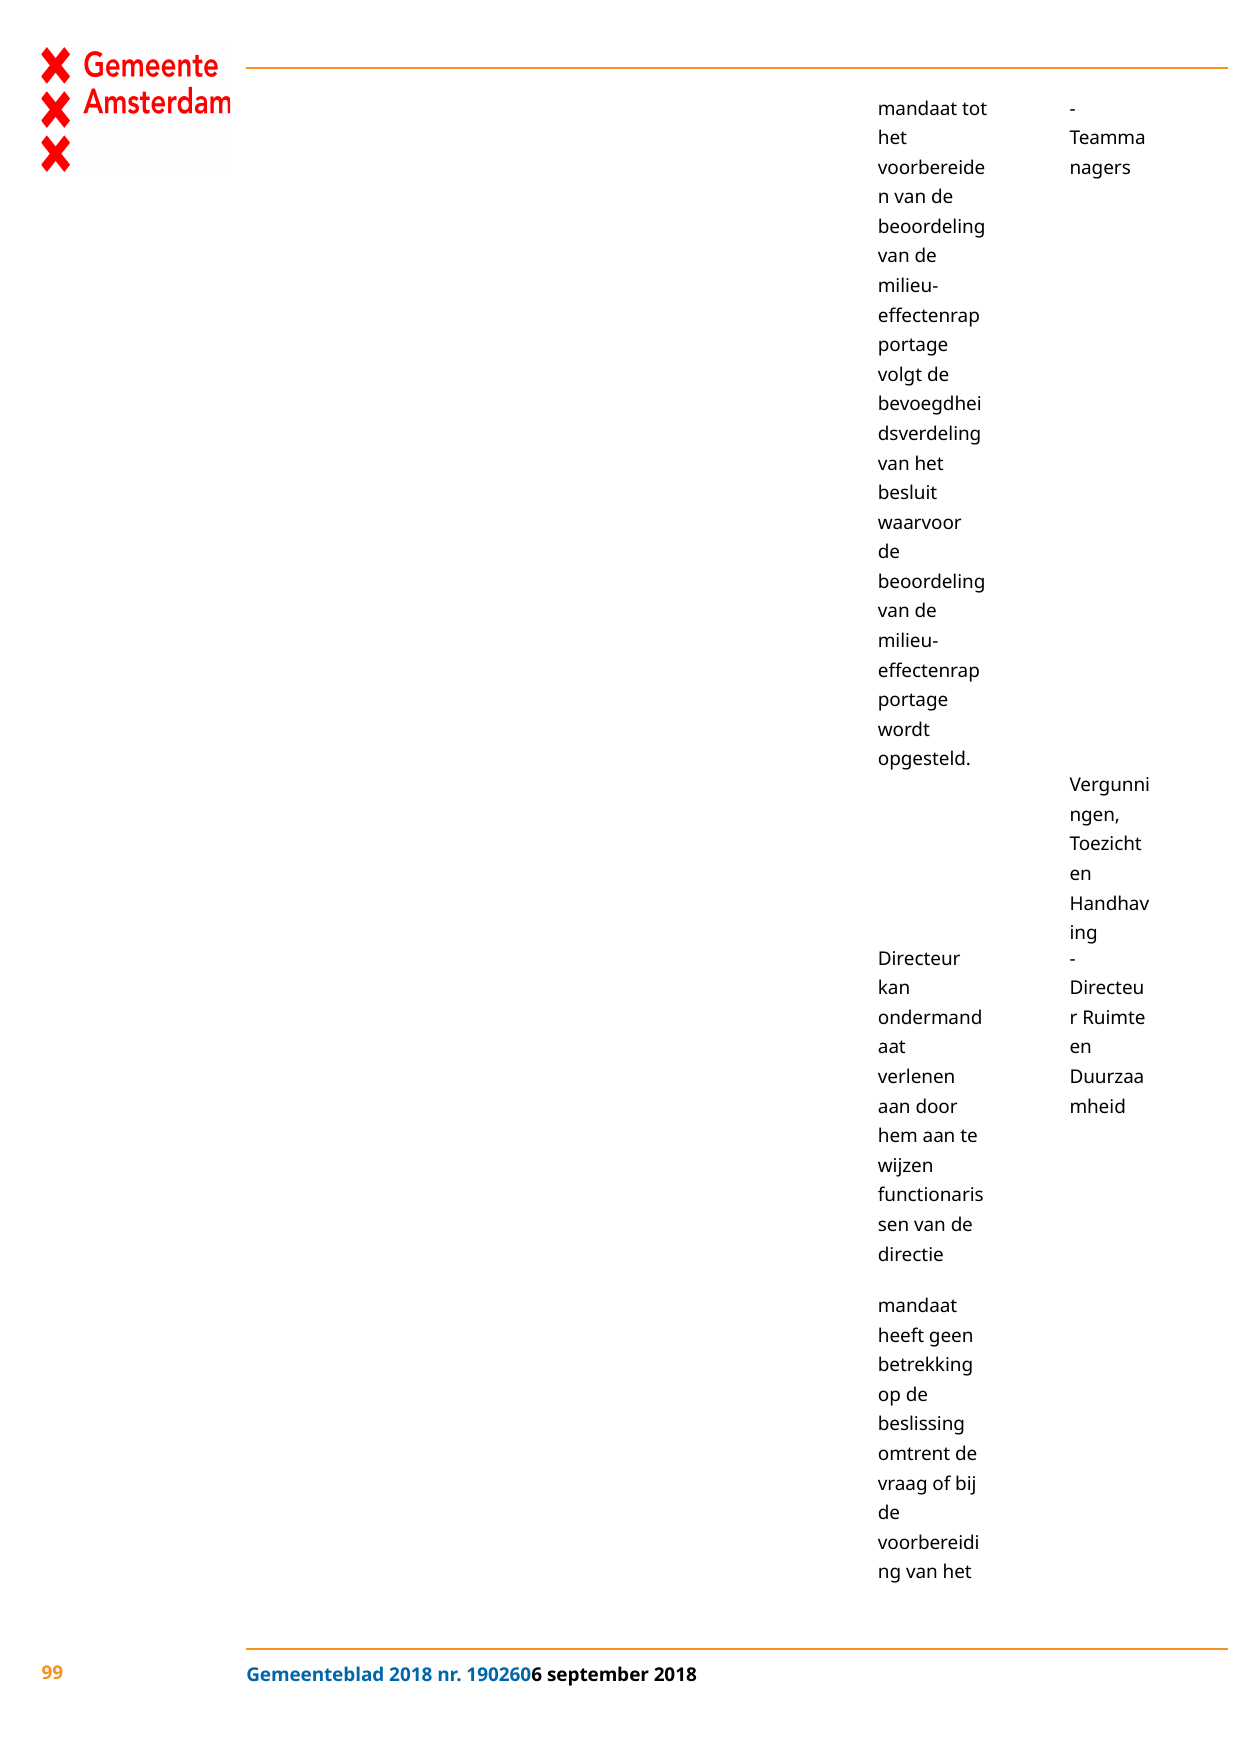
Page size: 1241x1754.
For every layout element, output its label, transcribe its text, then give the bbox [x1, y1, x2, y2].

table_cell [248, 95, 311, 771]
table_cell [401, 95, 497, 771]
table_cell [401, 1267, 497, 1292]
table_cell [588, 95, 667, 771]
table_cell [987, 1267, 1069, 1292]
table_cell [311, 1292, 401, 1584]
table_cell [667, 945, 730, 1267]
table_cell [497, 1292, 587, 1584]
table_cell [248, 945, 311, 1267]
picture [41, 47, 231, 172]
table_cell [248, 771, 311, 945]
table_cell [730, 95, 878, 771]
table_cell [730, 1267, 878, 1292]
table_cell [987, 95, 1069, 771]
table_cell mandaat tot het voorbereiden van de beoordeling van de milieu-effectenrapportage volgt de bevoegdheidsverdeling van het besluit waarvoor de beoordeling van de milieu-effectenrapportage wordt opgesteld. [878, 95, 987, 771]
table_cell [1069, 1292, 1152, 1584]
table_cell [401, 1292, 497, 1584]
table_cell [497, 1267, 587, 1292]
table_cell [588, 945, 667, 1267]
table_cell [497, 95, 587, 771]
table_cell [248, 1292, 311, 1584]
table_cell [588, 1267, 667, 1292]
table_cell [401, 945, 497, 1267]
table_cell - Directeur Ruimte en Duurzaamheid [1069, 945, 1152, 1267]
table_cell mandaat heeft geen betrekking op de beslissing omtrent de vraag of bij de voorbereiding van het [878, 1292, 987, 1584]
table_cell [667, 95, 730, 771]
table_cell [730, 1292, 878, 1584]
table_cell [401, 771, 497, 945]
table_cell Vergunningen, Toezicht en Handhaving [1069, 771, 1152, 945]
table_cell [248, 1267, 311, 1292]
table_cell [311, 95, 401, 771]
table_cell [667, 1292, 730, 1584]
table_cell [987, 1292, 1069, 1584]
table_cell [730, 771, 878, 945]
table_cell [497, 945, 587, 1267]
table_cell Directeur kan ondermandaat verlenen aan door hem aan te wijzen functionarissen van de directie [878, 945, 987, 1267]
table_cell [730, 945, 878, 1267]
table_cell [311, 771, 401, 945]
table_cell [878, 1267, 987, 1292]
table_cell [311, 945, 401, 1267]
table_cell [497, 771, 587, 945]
table_cell [1069, 1267, 1152, 1292]
table_cell [878, 771, 987, 945]
table_cell - Teammanagers [1069, 95, 1152, 771]
table_cell [588, 771, 667, 945]
table_cell [667, 1267, 730, 1292]
table_cell [311, 1267, 401, 1292]
table_cell [987, 771, 1069, 945]
table_cell [667, 771, 730, 945]
table_cell [588, 1292, 667, 1584]
table_cell [987, 945, 1069, 1267]
